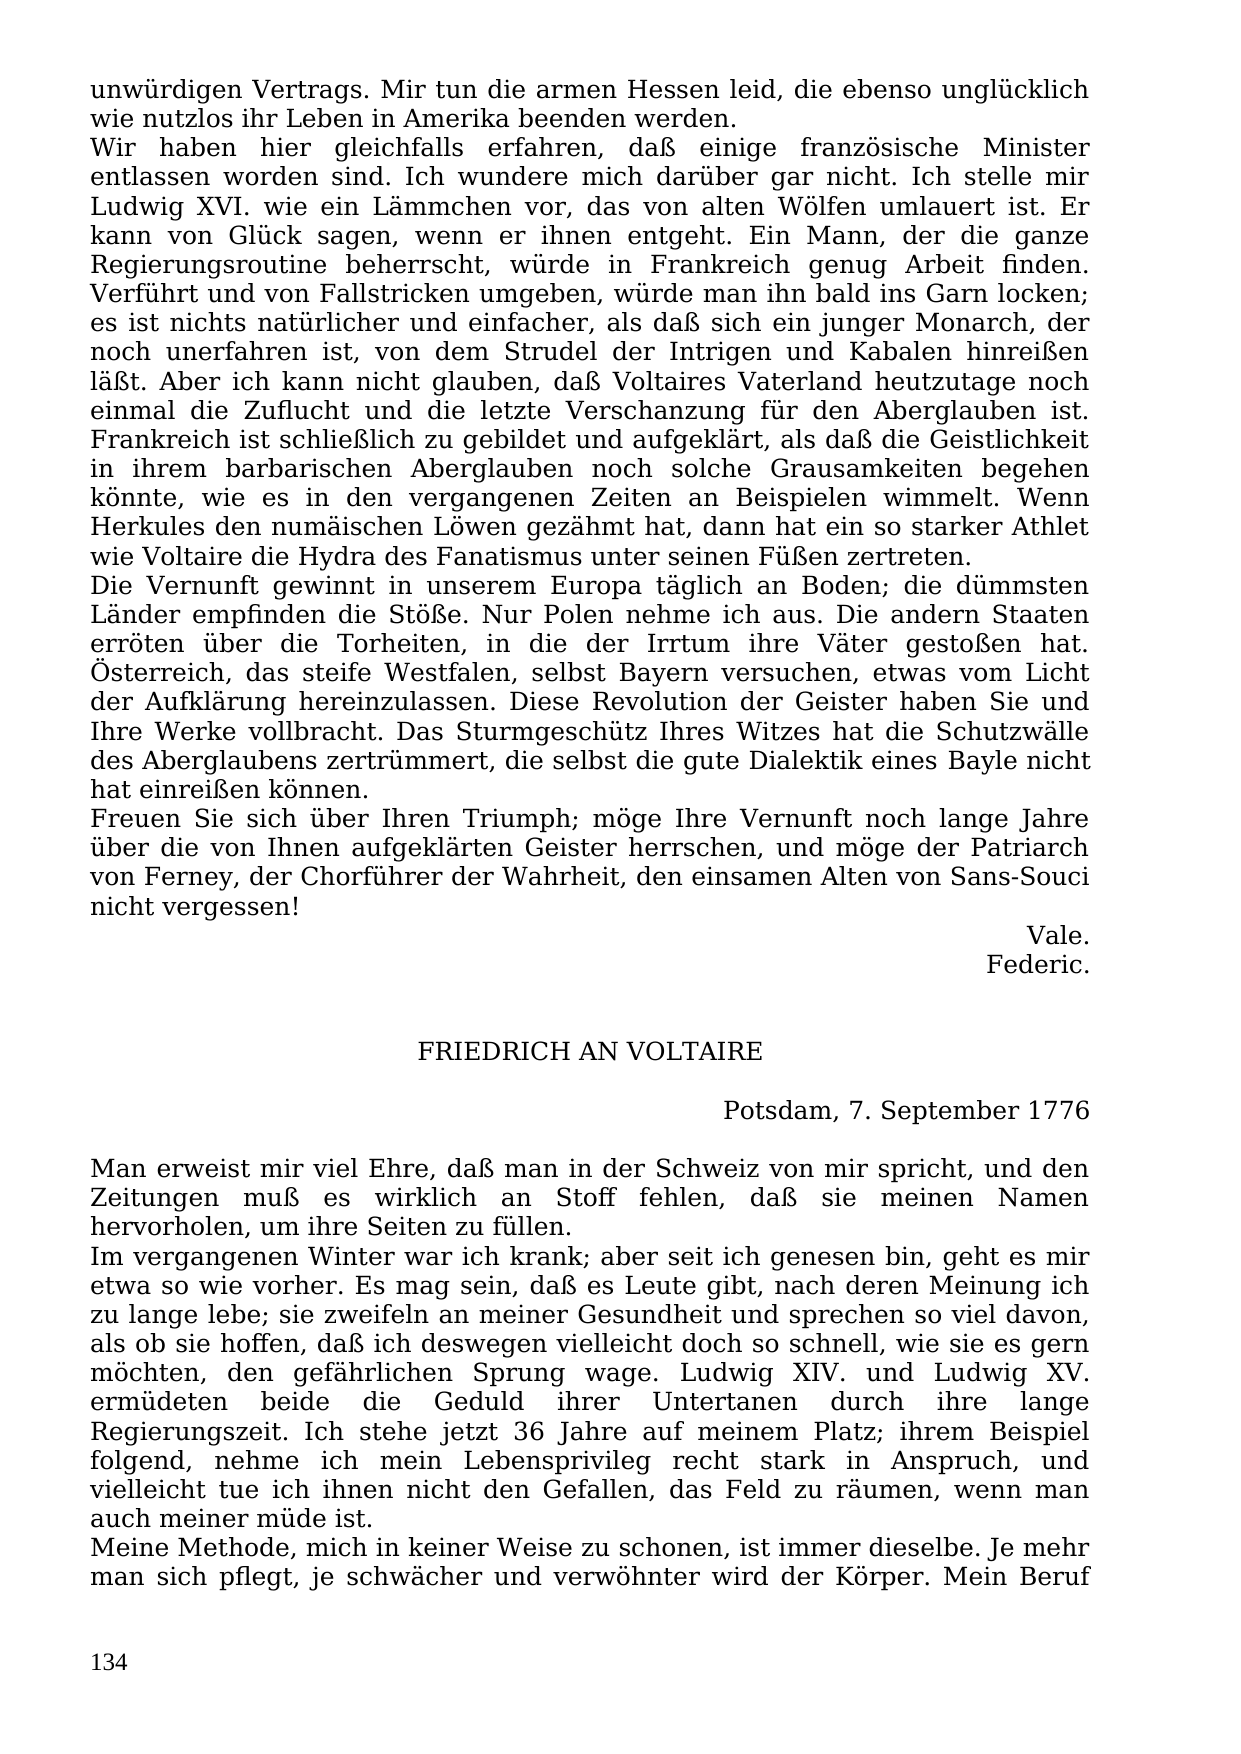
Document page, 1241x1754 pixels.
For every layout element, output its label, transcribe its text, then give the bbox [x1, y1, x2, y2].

text Freuen Sie sich über Ihren Triumph; möge Ihre Vernunft noch lange Jahre über die von Ihnen aufgeklärten Geister herrschen, und möge der Patriarch von Ferney, der Chorführer der Wahrheit, den einsamen Alten von Sans-Souci nicht vergessen! [90, 804, 1091, 921]
text Im vergangenen Winter war ich krank; aber seit ich genesen bin, geht es mir etwa so wie vorher. Es mag sein, daß es Leute gibt, nach deren Meinung ich zu lange lebe; sie zweifeln an meiner Gesundheit und sprechen so viel davon, als ob sie hoffen, daß ich deswegen vielleicht doch so schnell, wie sie es gern möchten, den gefährlichen Sprung wage. Ludwig XIV. und Ludwig XV. ermüdeten beide die Geduld ihrer Untertanen durch ihre lange Regierungszeit. Ich stehe jetzt 36 Jahre auf meinem Platz; ihrem Beispiel folgend, nehme ich mein Lebensprivileg recht stark in Anspruch, und vielleicht tue ich ihnen nicht den Gefallen, das Feld zu räumen, wenn man auch meiner müde ist. [90, 1242, 1091, 1533]
text Man erweist mir viel Ehre, daß man in der Schweiz von mir spricht, und den Zeitungen muß es wirklich an Stoff fehlen, daß sie meinen Namen hervorholen, um ihre Seiten zu füllen. [90, 1154, 1091, 1242]
text Federic. [90, 950, 1091, 979]
text unwürdigen Vertrags. Mir tun die armen Hessen leid, die ebenso unglücklich wie nutzlos ihr Leben in Amerika beenden werden. [90, 75, 1091, 133]
text Wir haben hier gleichfalls erfahren, daß einige französische Minister entlassen worden sind. Ich wundere mich darüber gar nicht. Ich stelle mir Ludwig XVI. wie ein Lämmchen vor, das von alten Wölfen umlauert ist. Er kann von Glück sagen, wenn er ihnen entgeht. Ein Mann, der die ganze Regierungsroutine beherrscht, würde in Frankreich genug Arbeit finden. Verführt und von Fallstricken umgeben, würde man ihn bald ins Garn locken; es ist nichts natürlicher und einfacher, als daß sich ein junger Monarch, der noch unerfahren ist, von dem Strudel der Intrigen und Kabalen hinreißen läßt. Aber ich kann nicht glauben, daß Voltaires Vaterland heutzutage noch einmal die Zuflucht und die letzte Verschanzung für den Aberglauben ist. Frankreich ist schließlich zu gebildet und aufgeklärt, als daß die Geistlichkeit in ihrem barbarischen Aberglauben noch solche Grausamkeiten begehen könnte, wie es in den vergangenen Zeiten an Beispielen wimmelt. Wenn Herkules den numäischen Löwen gezähmt hat, dann hat ein so starker Athlet wie Voltaire die Hydra des Fanatismus unter seinen Füßen zertreten. [90, 133, 1091, 571]
text Die Vernunft gewinnt in unserem Europa täglich an Boden; die dümmsten Länder empfinden die Stöße. Nur Polen nehme ich aus. Die andern Staaten erröten über die Torheiten, in die der Irrtum ihre Väter gestoßen hat. Österreich, das steife Westfalen, selbst Bayern versuchen, etwas vom Licht der Aufklärung hereinzulassen. Diese Revolution der Geister haben Sie und Ihre Werke vollbracht. Das Sturmgeschütz Ihres Witzes hat die Schutzwälle des Aberglaubens zertrümmert, die selbst die gute Dialektik eines Bayle nicht hat einreißen können. [90, 571, 1091, 804]
text Meine Methode, mich in keiner Weise zu schonen, ist immer dieselbe. Je mehr man sich pflegt, je schwächer und verwöhnter wird der Körper. Mein Beruf [90, 1533, 1091, 1592]
text Vale. [90, 921, 1091, 950]
text Potsdam, 7. September 1776 [90, 1096, 1091, 1125]
text FRIEDRICH AN VOLTAIRE [90, 1037, 1091, 1067]
